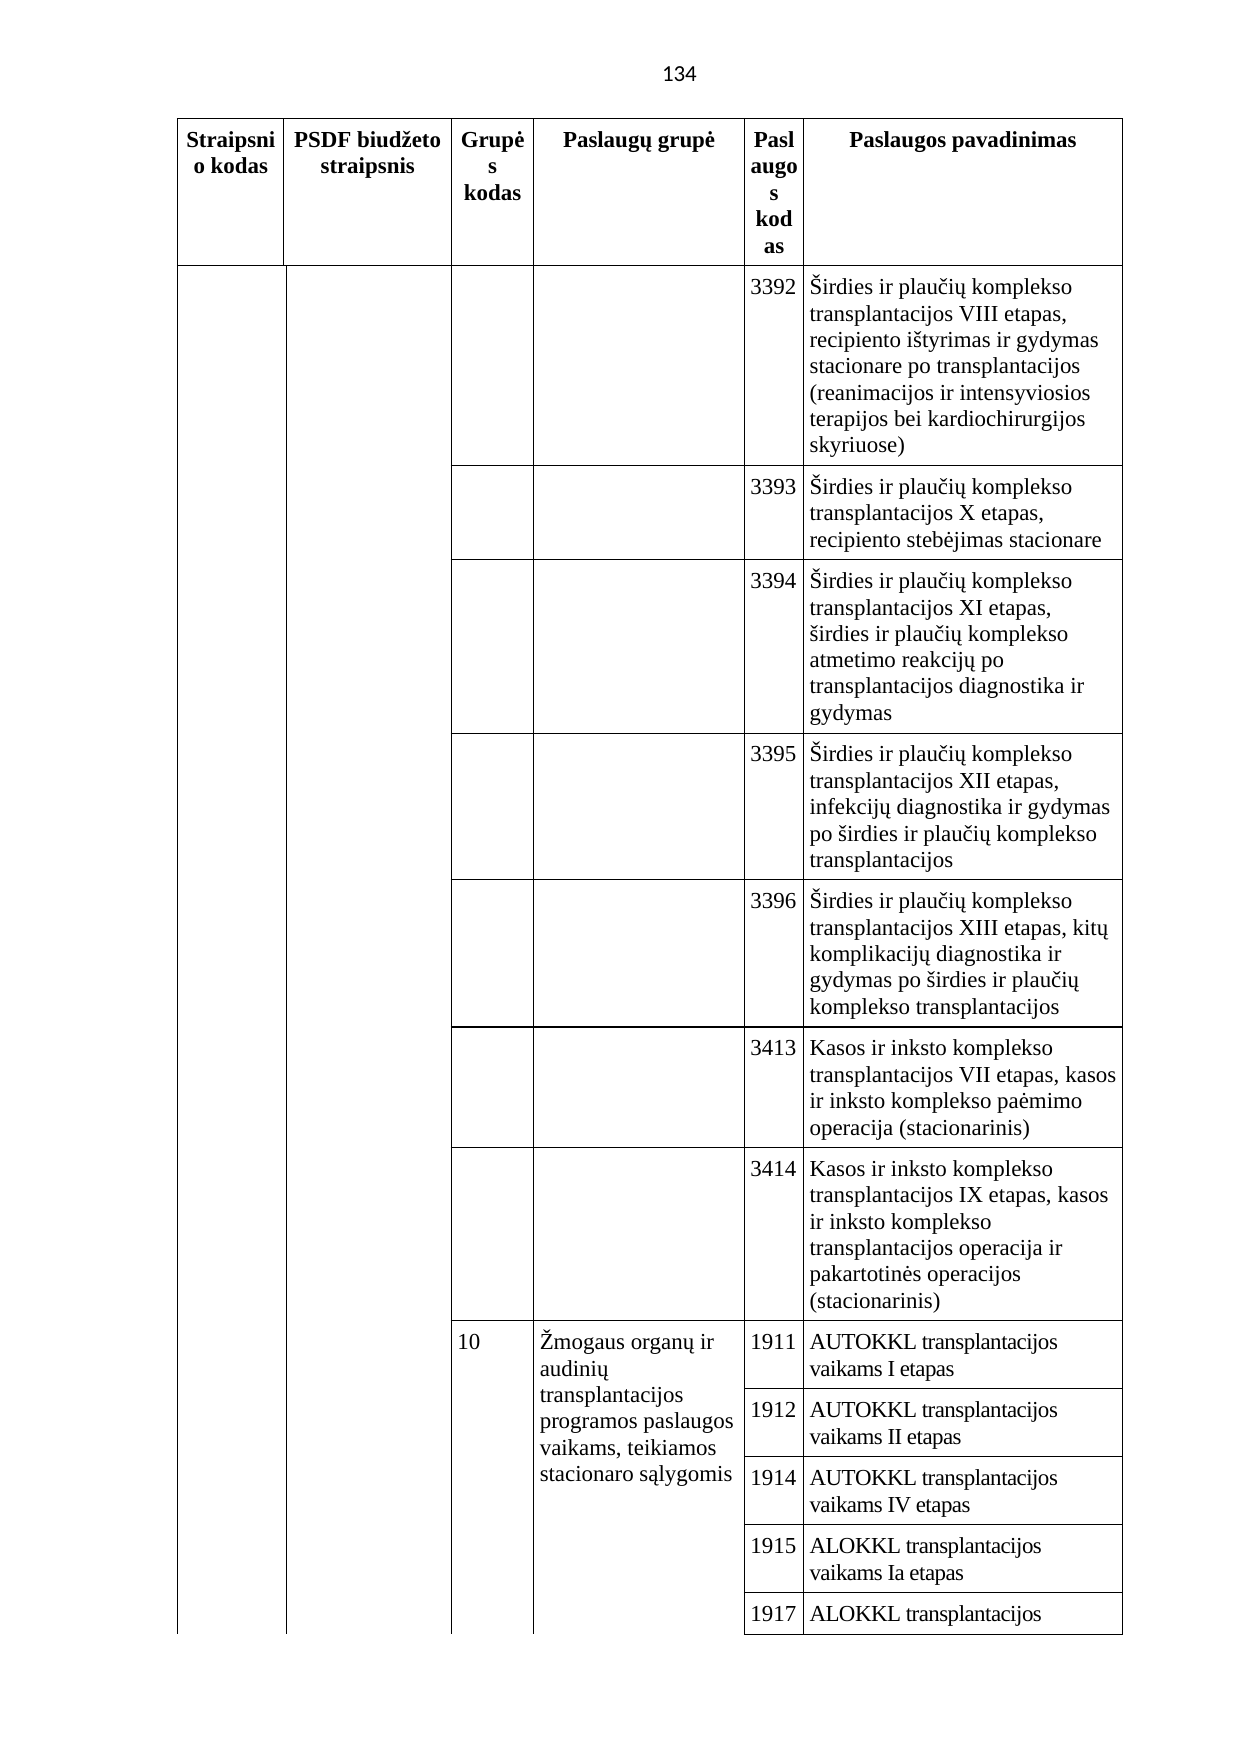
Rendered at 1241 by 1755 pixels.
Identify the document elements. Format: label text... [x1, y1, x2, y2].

table_cell [452, 466, 533, 559]
table_header Straipsnio kodas [178, 119, 283, 265]
table_cell [534, 880, 744, 1026]
table_header Paslaugų grupė [534, 119, 744, 265]
table_cell 1914 [745, 1457, 803, 1524]
table_cell 3394 [745, 560, 803, 732]
table_cell [452, 1592, 533, 1633]
table_cell Širdies ir plaučių komplekso transplantacijos XIII etapas, kitų komplikacijų diagnostika ir gydymas po širdies ir plaučių komplekso transplantacijos [804, 880, 1122, 1026]
table_cell [178, 1320, 286, 1388]
table_cell 1912 [745, 1389, 803, 1456]
table_cell 1915 [745, 1525, 803, 1592]
table_header Paslaugos pavadinimas [804, 119, 1122, 265]
table_cell [452, 1028, 533, 1147]
table_cell ALOKKL transplantacijos [804, 1593, 1122, 1633]
table_cell [287, 879, 451, 1026]
table_header PSDF biudžeto straipsnis [284, 119, 451, 265]
table_cell [534, 466, 744, 559]
table_cell 3392 [745, 266, 803, 465]
table_cell 1917 [745, 1593, 803, 1633]
table_cell [178, 465, 286, 559]
table_cell [452, 1388, 533, 1456]
table_cell Širdies ir plaučių komplekso transplantacijos XI etapas, širdies ir plaučių komplekso atmetimo reakcijų po transplantacijos diagnostika ir gydymas [804, 560, 1122, 732]
table_cell [287, 1388, 451, 1456]
table_cell [452, 266, 533, 465]
table_cell [287, 1456, 451, 1524]
table_cell Kasos ir inksto komplekso transplantacijos IX etapas, kasos ir inksto komplekso transplantacijos operacija ir pakartotinės operacijos (stacionarinis) [804, 1148, 1122, 1320]
table_cell 10 [452, 1321, 533, 1388]
table_cell [178, 1388, 286, 1456]
table_cell [178, 1026, 286, 1147]
table_cell Širdies ir plaučių komplekso transplantacijos X etapas, recipiento stebėjimas stacionare [804, 466, 1122, 559]
table_cell [287, 733, 451, 879]
table_cell [452, 734, 533, 879]
table_cell [178, 1524, 286, 1592]
table_cell AUTOKKL transplantacijos vaikams II etapas [804, 1389, 1122, 1456]
table_cell [178, 879, 286, 1026]
table_cell 1911 [745, 1321, 803, 1388]
table_cell 3393 [745, 466, 803, 559]
table_cell [452, 1456, 533, 1524]
table_cell AUTOKKL transplantacijos vaikams I etapas [804, 1321, 1122, 1388]
table_cell [534, 266, 744, 465]
table_cell [534, 1148, 744, 1320]
table_header Grupės kodas [452, 119, 533, 265]
table_cell [452, 880, 533, 1026]
table_cell Kasos ir inksto komplekso transplantacijos VII etapas, kasos ir inksto komplekso paėmimo operacija (stacionarinis) [804, 1028, 1122, 1147]
table_cell [452, 560, 533, 732]
table_cell [452, 1524, 533, 1592]
table_cell [287, 1147, 451, 1320]
table_cell Širdies ir plaučių komplekso transplantacijos VIII etapas, recipiento ištyrimas ir gydymas stacionare po transplantacijos (reanimacijos ir intensyviosios terapijos bei kardiochirurgijos skyriuose) [804, 266, 1122, 465]
table_cell 3414 [745, 1148, 803, 1320]
table_cell ALOKKL transplantacijos vaikams Ia etapas [804, 1525, 1122, 1592]
table_cell 3413 [745, 1028, 803, 1147]
table_cell [178, 1592, 286, 1633]
table_cell [534, 560, 744, 732]
table_cell [287, 559, 451, 732]
table_cell AUTOKKL transplantacijos vaikams IV etapas [804, 1457, 1122, 1524]
table_cell Žmogaus organų ir audinių transplantacijos programos paslaugos vaikams, teikiamos stacionaro sąlygomis [534, 1321, 744, 1633]
table_cell Širdies ir plaučių komplekso transplantacijos XII etapas, infekcijų diagnostika ir gydymas po širdies ir plaučių komplekso transplantacijos [804, 734, 1122, 879]
table_cell 3395 [745, 734, 803, 879]
table_cell [178, 733, 286, 879]
table_header Paslaugos kodas [745, 119, 803, 265]
table_cell [178, 1456, 286, 1524]
table_cell [178, 266, 286, 465]
table_cell [287, 1026, 451, 1147]
table_cell [287, 1524, 451, 1592]
table_cell [287, 1592, 451, 1633]
table_cell [178, 1147, 286, 1320]
table_cell [178, 559, 286, 732]
table_cell [452, 1148, 533, 1320]
table_cell 3396 [745, 880, 803, 1026]
table_cell [534, 1028, 744, 1147]
table_cell [287, 465, 451, 559]
table_cell [534, 734, 744, 879]
table_cell [287, 266, 451, 465]
table_cell [287, 1320, 451, 1388]
